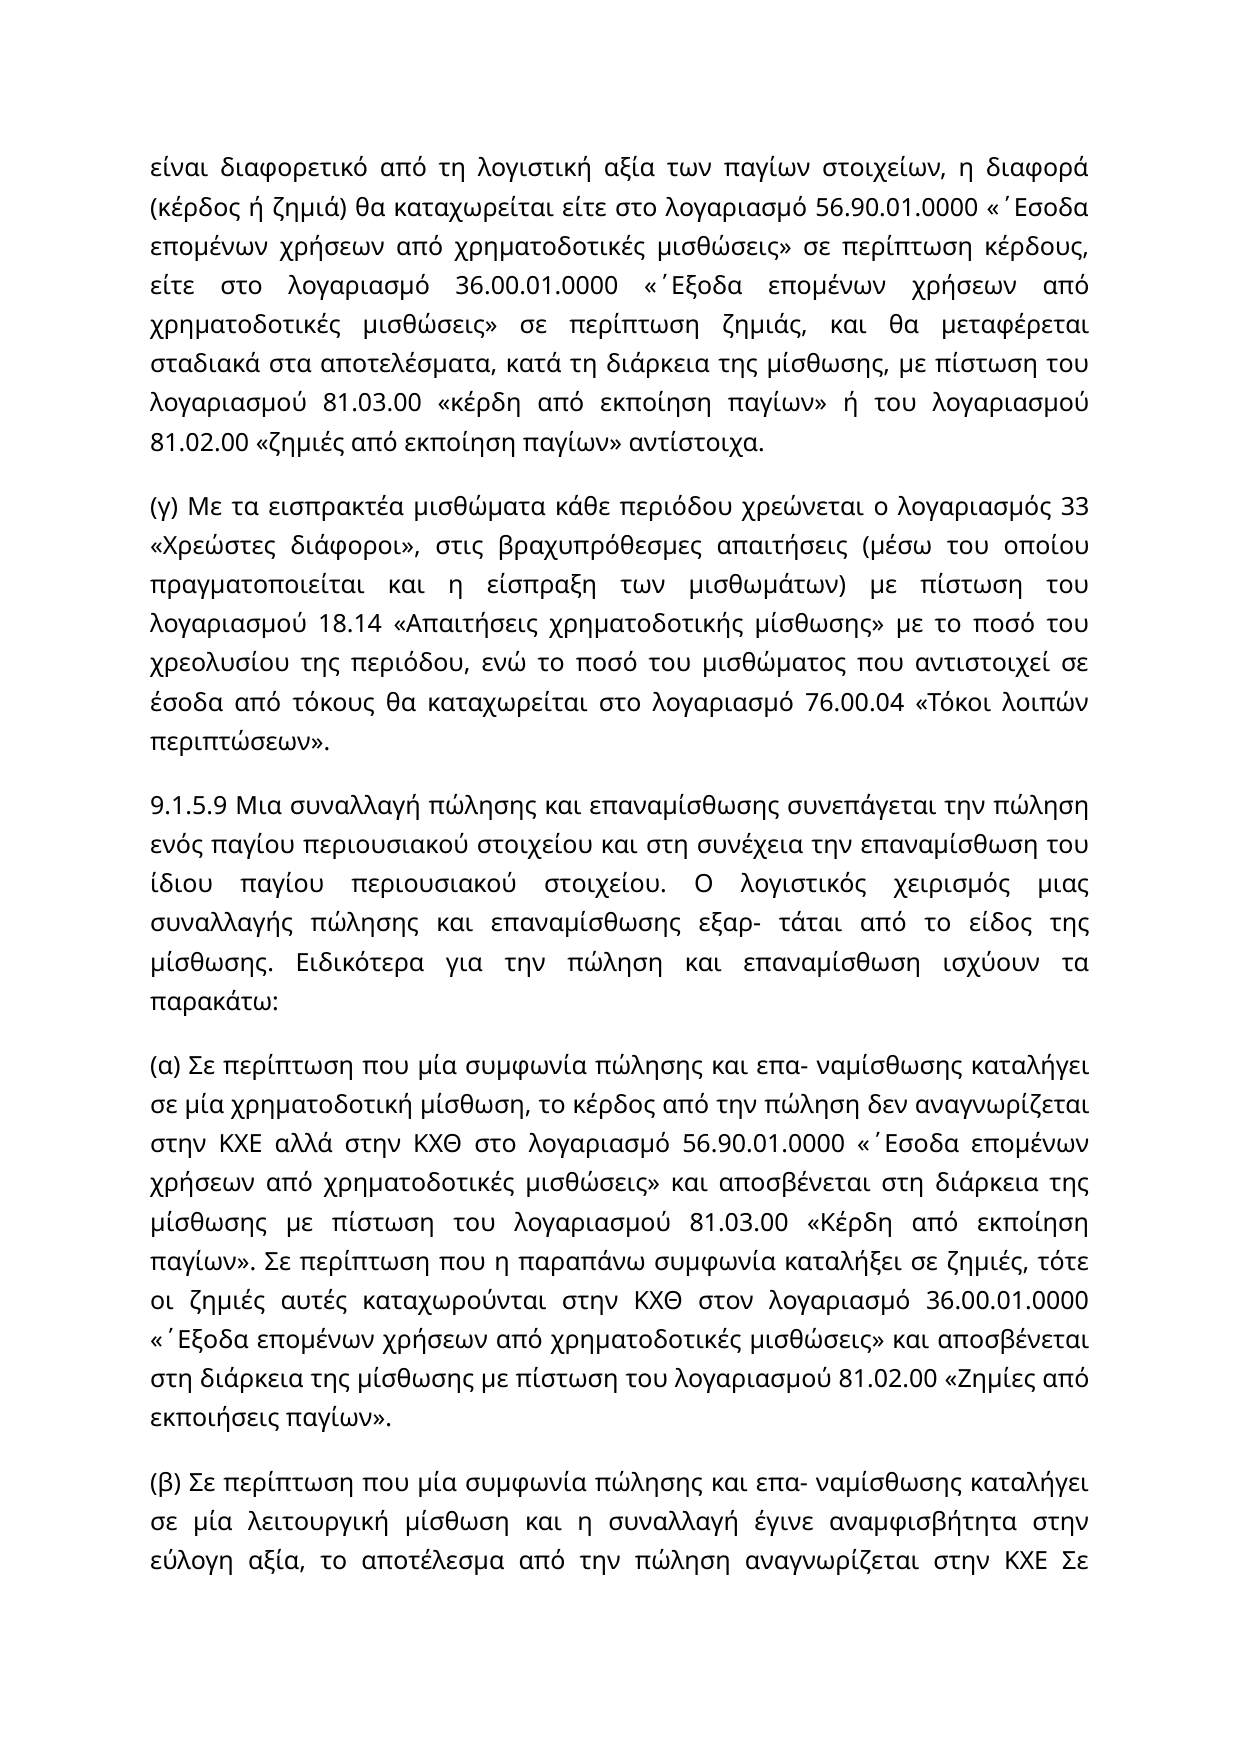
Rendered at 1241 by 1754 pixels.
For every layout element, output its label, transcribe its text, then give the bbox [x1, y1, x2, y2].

text (β) Σε περίπτωση που μία συμφωνία πώλησης και επα- ναμίσθωσης καταλήγει σε μία λειτουργική μίσθωση και η συναλλαγή έγινε αναμφισβήτητα στην εύλογη αξία, το αποτέλεσμα από την πώληση αναγνωρίζεται στην ΚΧΕ Σε [150, 1464, 1090, 1577]
text 9.1.5.9 Μια συναλλαγή πώλησης και επαναμίσθωσης συνεπάγεται την πώληση ενός παγίου περιουσιακού στοιχείου και στη συνέχεια την επαναμίσθωση του ίδιου παγίου περιουσιακού στοιχείου. Ο λογιστικός χειρισμός μιας συναλλαγής πώλησης και επαναμίσθωσης εξαρ- τάται από το είδος της μίσθωσης. Ειδικότερα για την πώληση και επαναμίσθωση ισχύουν τα παρακάτω: [150, 787, 1090, 1017]
text (γ) Με τα εισπρακτέα μισθώματα κάθε περιόδου χρεώνεται ο λογαριασμός 33 «Χρεώστες διάφοροι», στις βραχυπρόθεσμες απαιτήσεις (μέσω του οποίου πραγματοποιείται και η είσπραξη των μισθωμάτων) με πίστωση του λογαριασμού 18.14 «Απαιτήσεις χρηματοδοτικής μίσθωσης» με το ποσό του χρεολυσίου της περιόδου, ενώ το ποσό του μισθώματος που αντιστοιχεί σε έσοδα από τόκους θα καταχωρείται στο λογαριασμό 76.00.04 «Τόκοι λοιπών περιπτώσεων». [150, 488, 1090, 757]
text είναι διαφορετικό από τη λογιστική αξία των παγίων στοιχείων, η διαφορά (κέρδος ή ζημιά) θα καταχωρείται είτε στο λογαριασμό 56.90.01.0000 «΄Εσοδα επομένων χρήσεων από χρηματοδοτικές μισθώσεις» σε περίπτωση κέρδους, είτε στο λογαριασμό 36.00.01.0000 «΄Εξοδα επομένων χρήσεων από χρηματοδοτικές μισθώσεις» σε περίπτωση ζημιάς, και θα μεταφέρεται σταδιακά στα αποτελέσματα, κατά τη διάρκεια της μίσθωσης, με πίστωση του λογαριασμού 81.03.00 «κέρδη από εκποίηση παγίων» ή του λογαριασμού 81.02.00 «ζημιές από εκποίηση παγίων» αντίστοιχα. [150, 150, 1090, 458]
text (α) Σε περίπτωση που μία συμφωνία πώλησης και επα- ναμίσθωσης καταλήγει σε μία χρηματοδοτική μίσθωση, το κέρδος από την πώληση δεν αναγνωρίζεται στην ΚΧΕ αλλά στην ΚΧΘ στο λογαριασμό 56.90.01.0000 «΄Εσοδα επομένων χρήσεων από χρηματοδοτικές μισθώσεις» και αποσβένεται στη διάρκεια της μίσθωσης με πίστωση του λογαριασμού 81.03.00 «Κέρδη από εκποίηση παγίων». Σε περίπτωση που η παραπάνω συμφωνία καταλήξει σε ζημιές, τότε οι ζημιές αυτές καταχωρούνται στην ΚΧΘ στον λογαριασμό 36.00.01.0000 «΄Εξοδα επομένων χρήσεων από χρηματοδοτικές μισθώσεις» και αποσβένεται στη διάρκεια της μίσθωσης με πίστωση του λογαριασμού 81.02.00 «Ζημίες από εκποιήσεις παγίων». [150, 1047, 1090, 1434]
